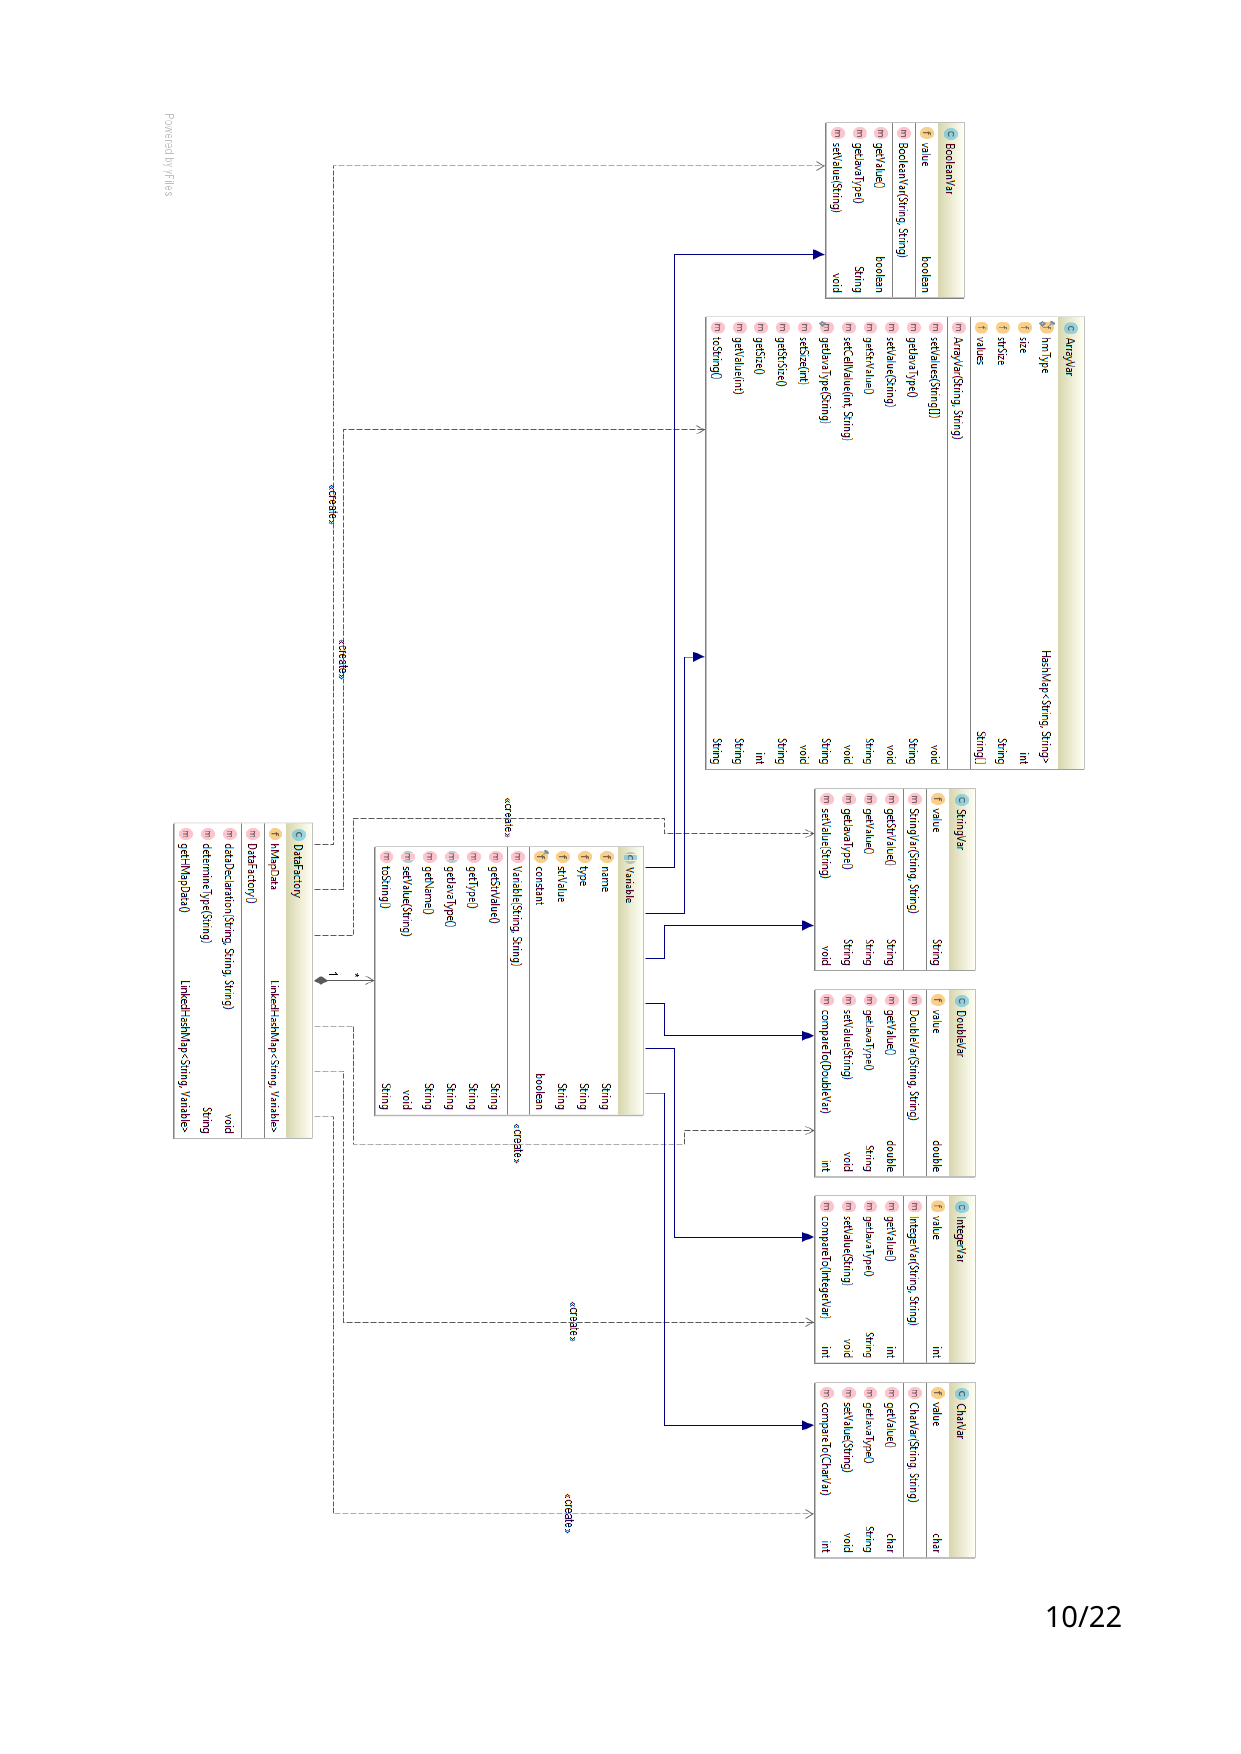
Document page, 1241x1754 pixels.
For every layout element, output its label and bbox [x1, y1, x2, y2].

picture [153, 104, 1105, 1575]
